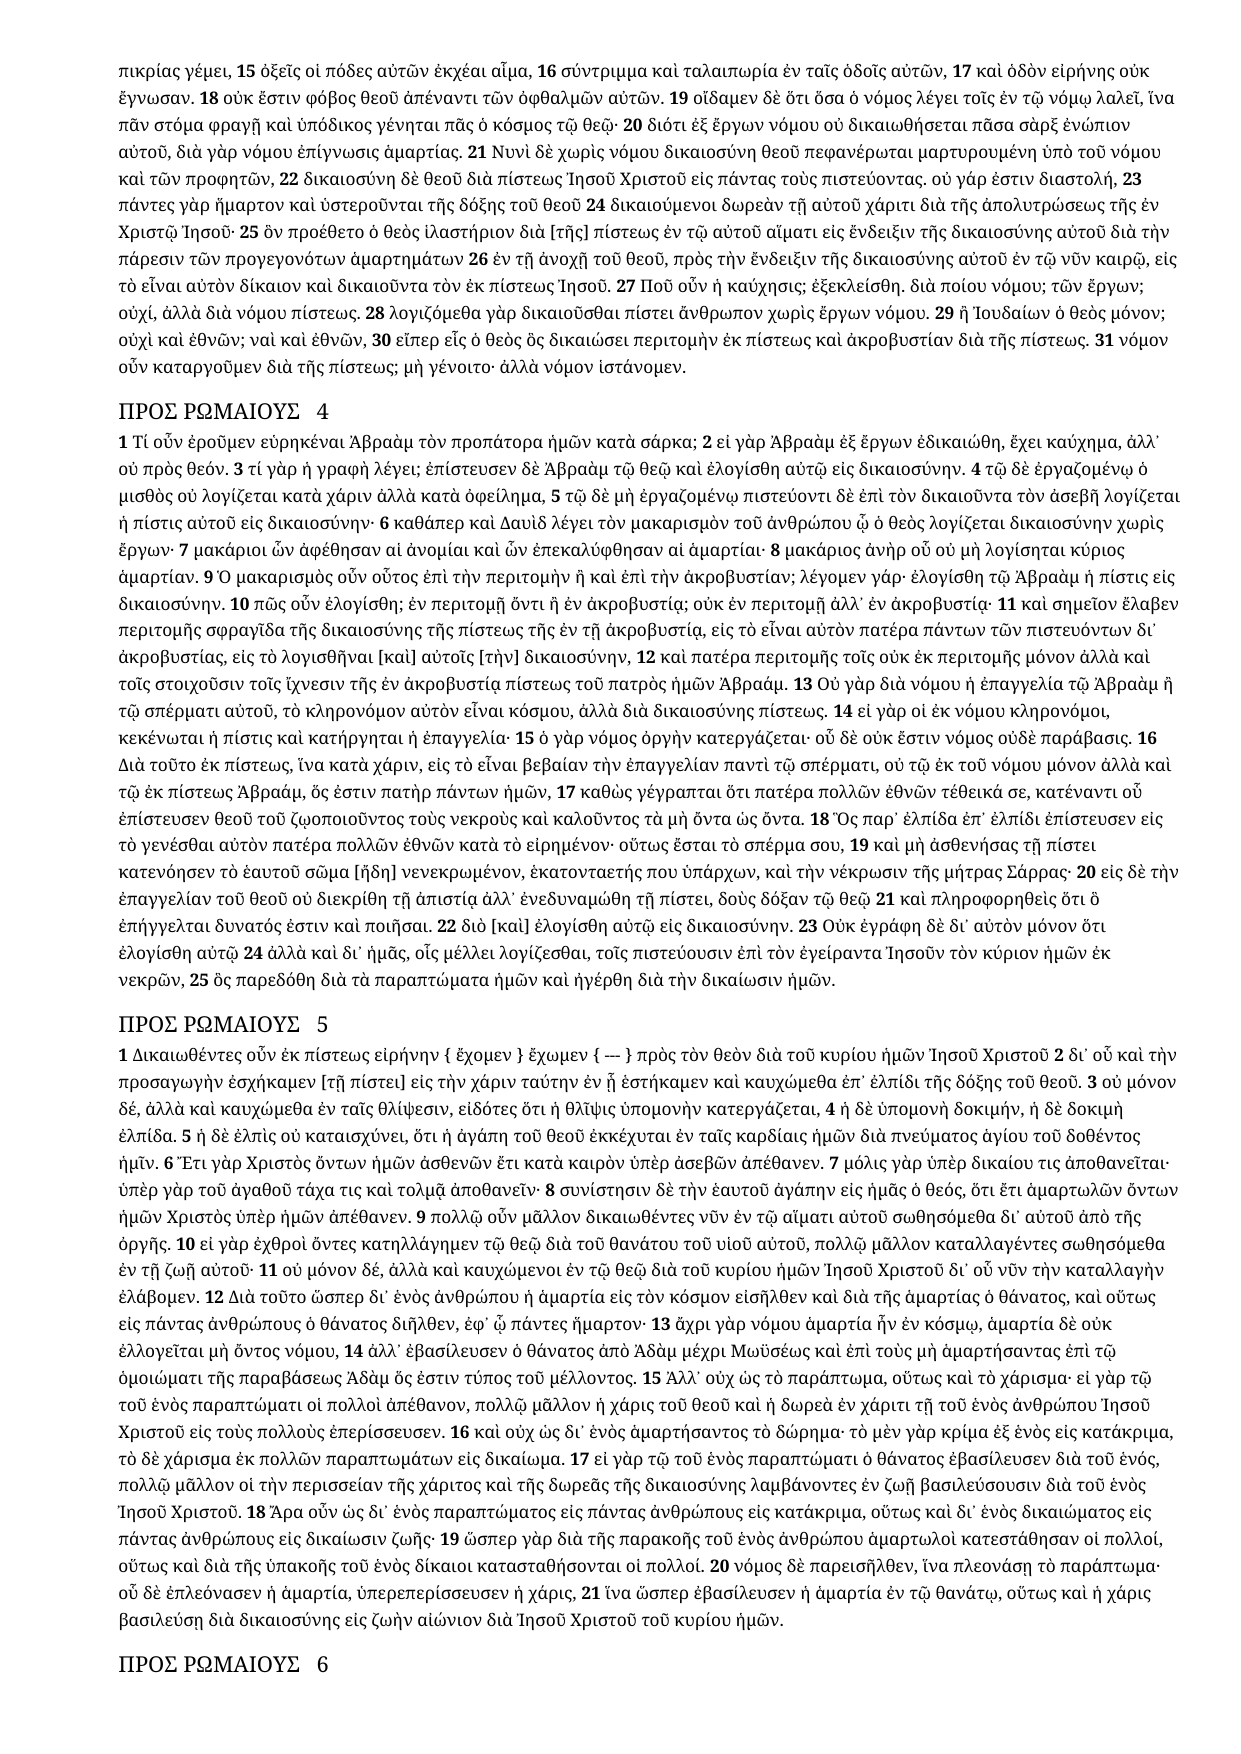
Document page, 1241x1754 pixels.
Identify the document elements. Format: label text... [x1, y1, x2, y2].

text ΠΡΟΣ ΡΩΜΑΙΟΥΣ 5 [118, 1009, 1181, 1039]
text πικρίας γέμει, 15 ὀξεῖς οἱ πόδες αὐτῶν ἐκχέαι αἷμα, 16 σύντριμμα καὶ ταλαιπωρία ἐν ταῖς ὁδοῖς αὐτῶν, 17 καὶ ὁδὸν εἰρήνης οὐκ ἔγνωσαν. 18 οὐκ ἔστιν φόβος θεοῦ ἀπέναντι τῶν ὀφθαλμῶν αὐτῶν. 19 οἴδαμεν δὲ ὅτι ὅσα ὁ νόμος λέγει τοῖς ἐν τῷ νόμῳ λαλεῖ, ἵνα πᾶν στόμα φραγῇ καὶ ὑπόδικος γένηται πᾶς ὁ κόσμος τῷ θεῷ· 20 διότι ἐξ ἔργων νόμου οὐ δικαιωθήσεται πᾶσα σὰρξ ἐνώπιον αὐτοῦ, διὰ γὰρ νόμου ἐπίγνωσις ἁμαρτίας. 21 Νυνὶ δὲ χωρὶς νόμου δικαιοσύνη θεοῦ πεφανέρωται μαρτυρουμένη ὑπὸ τοῦ νόμου καὶ τῶν προφητῶν, 22 δικαιοσύνη δὲ θεοῦ διὰ πίστεως Ἰησοῦ Χριστοῦ εἰς πάντας τοὺς πιστεύοντας. οὐ γάρ ἐστιν διαστολή, 23 πάντες γὰρ ἥμαρτον καὶ ὑστεροῦνται τῆς δόξης τοῦ θεοῦ 24 δικαιούμενοι δωρεὰν τῇ αὐτοῦ χάριτι διὰ τῆς ἀπολυτρώσεως τῆς ἐν Χριστῷ Ἰησοῦ· 25 ὃν προέθετο ὁ θεὸς ἱλαστήριον διὰ [τῆς] πίστεως ἐν τῷ αὐτοῦ αἵματι εἰς ἔνδειξιν τῆς δικαιοσύνης αὐτοῦ διὰ τὴν πάρεσιν τῶν προγεγονότων ἁμαρτημάτων 26 ἐν τῇ ἀνοχῇ τοῦ θεοῦ, πρὸς τὴν ἔνδειξιν τῆς δικαιοσύνης αὐτοῦ ἐν τῷ νῦν καιρῷ, εἰς τὸ εἶναι αὐτὸν δίκαιον καὶ δικαιοῦντα τὸν ἐκ πίστεως Ἰησοῦ. 27 Ποῦ οὖν ἡ καύχησις; ἐξεκλείσθη. διὰ ποίου νόμου; τῶν ἔργων; οὐχί, ἀλλὰ διὰ νόμου πίστεως. 28 λογιζόμεθα γὰρ δικαιοῦσθαι πίστει ἄνθρωπον χωρὶς ἔργων νόμου. 29 ἢ Ἰουδαίων ὁ θεὸς μόνον; οὐχὶ καὶ ἐθνῶν; ναὶ καὶ ἐθνῶν, 30 εἴπερ εἷς ὁ θεὸς ὃς δικαιώσει περιτομὴν ἐκ πίστεως καὶ ἀκροβυστίαν διὰ τῆς πίστεως. 31 νόμον οὖν καταργοῦμεν διὰ τῆς πίστεως; μὴ γένοιτο· ἀλλὰ νόμον ἱστάνομεν. [118, 59, 1181, 378]
text ΠΡΟΣ ΡΩΜΑΙΟΥΣ 6 [118, 1649, 1181, 1679]
text 1 Τί οὖν ἐροῦμεν εὑρηκέναι Ἀβραὰμ τὸν προπάτορα ἡμῶν κατὰ σάρκα; 2 εἰ γὰρ Ἀβραὰμ ἐξ ἔργων ἐδικαιώθη, ἔχει καύχημα, ἀλλ᾽ οὐ πρὸς θεόν. 3 τί γὰρ ἡ γραφὴ λέγει; ἐπίστευσεν δὲ Ἀβραὰμ τῷ θεῷ καὶ ἐλογίσθη αὐτῷ εἰς δικαιοσύνην. 4 τῷ δὲ ἐργαζομένῳ ὁ μισθὸς οὐ λογίζεται κατὰ χάριν ἀλλὰ κατὰ ὀφείλημα, 5 τῷ δὲ μὴ ἐργαζομένῳ πιστεύοντι δὲ ἐπὶ τὸν δικαιοῦντα τὸν ἀσεβῆ λογίζεται ἡ πίστις αὐτοῦ εἰς δικαιοσύνην· 6 καθάπερ καὶ Δαυὶδ λέγει τὸν μακαρισμὸν τοῦ ἀνθρώπου ᾧ ὁ θεὸς λογίζεται δικαιοσύνην χωρὶς ἔργων· 7 μακάριοι ὧν ἀφέθησαν αἱ ἀνομίαι καὶ ὧν ἐπεκαλύφθησαν αἱ ἁμαρτίαι· 8 μακάριος ἀνὴρ οὗ οὐ μὴ λογίσηται κύριος ἁμαρτίαν. 9 Ὁ μακαρισμὸς οὖν οὗτος ἐπὶ τὴν περιτομὴν ἢ καὶ ἐπὶ τὴν ἀκροβυστίαν; λέγομεν γάρ· ἐλογίσθη τῷ Ἀβραὰμ ἡ πίστις εἰς δικαιοσύνην. 10 πῶς οὖν ἐλογίσθη; ἐν περιτομῇ ὄντι ἢ ἐν ἀκροβυστίᾳ; οὐκ ἐν περιτομῇ ἀλλ᾽ ἐν ἀκροβυστίᾳ· 11 καὶ σημεῖον ἔλαβεν περιτομῆς σφραγῖδα τῆς δικαιοσύνης τῆς πίστεως τῆς ἐν τῇ ἀκροβυστίᾳ, εἰς τὸ εἶναι αὐτὸν πατέρα πάντων τῶν πιστευόντων δι᾽ ἀκροβυστίας, εἰς τὸ λογισθῆναι [καὶ] αὐτοῖς [τὴν] δικαιοσύνην, 12 καὶ πατέρα περιτομῆς τοῖς οὐκ ἐκ περιτομῆς μόνον ἀλλὰ καὶ τοῖς στοιχοῦσιν τοῖς ἴχνεσιν τῆς ἐν ἀκροβυστίᾳ πίστεως τοῦ πατρὸς ἡμῶν Ἀβραάμ. 13 Οὐ γὰρ διὰ νόμου ἡ ἐπαγγελία τῷ Ἀβραὰμ ἢ τῷ σπέρματι αὐτοῦ, τὸ κληρονόμον αὐτὸν εἶναι κόσμου, ἀλλὰ διὰ δικαιοσύνης πίστεως. 14 εἰ γὰρ οἱ ἐκ νόμου κληρονόμοι, κεκένωται ἡ πίστις καὶ κατήργηται ἡ ἐπαγγελία· 15 ὁ γὰρ νόμος ὀργὴν κατεργάζεται· οὗ δὲ οὐκ ἔστιν νόμος οὐδὲ παράβασις. 16 Διὰ τοῦτο ἐκ πίστεως, ἵνα κατὰ χάριν, εἰς τὸ εἶναι βεβαίαν τὴν ἐπαγγελίαν παντὶ τῷ σπέρματι, οὐ τῷ ἐκ τοῦ νόμου μόνον ἀλλὰ καὶ τῷ ἐκ πίστεως Ἀβραάμ, ὅς ἐστιν πατὴρ πάντων ἡμῶν, 17 καθὼς γέγραπται ὅτι πατέρα πολλῶν ἐθνῶν τέθεικά σε, κατέναντι οὗ ἐπίστευσεν θεοῦ τοῦ ζῳοποιοῦντος τοὺς νεκροὺς καὶ καλοῦντος τὰ μὴ ὄντα ὡς ὄντα. 18 Ὃς παρ᾽ ἐλπίδα ἐπ᾽ ἐλπίδι ἐπίστευσεν εἰς τὸ γενέσθαι αὐτὸν πατέρα πολλῶν ἐθνῶν κατὰ τὸ εἰρημένον· οὕτως ἔσται τὸ σπέρμα σου, 19 καὶ μὴ ἀσθενήσας τῇ πίστει κατενόησεν τὸ ἑαυτοῦ σῶμα [ἤδη] νενεκρωμένον, ἑκατονταετής που ὑπάρχων, καὶ τὴν νέκρωσιν τῆς μήτρας Σάρρας· 20 εἰς δὲ τὴν ἐπαγγελίαν τοῦ θεοῦ οὐ διεκρίθη τῇ ἀπιστίᾳ ἀλλ᾽ ἐνεδυναμώθη τῇ πίστει, δοὺς δόξαν τῷ θεῷ 21 καὶ πληροφορηθεὶς ὅτι ὃ ἐπήγγελται δυνατός ἐστιν καὶ ποιῆσαι. 22 διὸ [καὶ] ἐλογίσθη αὐτῷ εἰς δικαιοσύνην. 23 Οὐκ ἐγράφη δὲ δι᾽ αὐτὸν μόνον ὅτι ἐλογίσθη αὐτῷ 24 ἀλλὰ καὶ δι᾽ ἡμᾶς, οἷς μέλλει λογίζεσθαι, τοῖς πιστεύουσιν ἐπὶ τὸν ἐγείραντα Ἰησοῦν τὸν κύριον ἡμῶν ἐκ νεκρῶν, 25 ὃς παρεδόθη διὰ τὰ παραπτώματα ἡμῶν καὶ ἠγέρθη διὰ τὴν δικαίωσιν ἡμῶν. [118, 430, 1181, 991]
text 1 Δικαιωθέντες οὖν ἐκ πίστεως εἰρήνην { ἔχομεν } ἔχωμεν { --- } πρὸς τὸν θεὸν διὰ τοῦ κυρίου ἡμῶν Ἰησοῦ Χριστοῦ 2 δι᾽ οὗ καὶ τὴν προσαγωγὴν ἐσχήκαμεν [τῇ πίστει] εἰς τὴν χάριν ταύτην ἐν ᾗ ἑστήκαμεν καὶ καυχώμεθα ἐπ᾽ ἐλπίδι τῆς δόξης τοῦ θεοῦ. 3 οὐ μόνον δέ, ἀλλὰ καὶ καυχώμεθα ἐν ταῖς θλίψεσιν, εἰδότες ὅτι ἡ θλῖψις ὑπομονὴν κατεργάζεται, 4 ἡ δὲ ὑπομονὴ δοκιμήν, ἡ δὲ δοκιμὴ ἐλπίδα. 5 ἡ δὲ ἐλπὶς οὐ καταισχύνει, ὅτι ἡ ἀγάπη τοῦ θεοῦ ἐκκέχυται ἐν ταῖς καρδίαις ἡμῶν διὰ πνεύματος ἁγίου τοῦ δοθέντος ἡμῖν. 6 Ἔτι γὰρ Χριστὸς ὄντων ἡμῶν ἀσθενῶν ἔτι κατὰ καιρὸν ὑπὲρ ἀσεβῶν ἀπέθανεν. 7 μόλις γὰρ ὑπὲρ δικαίου τις ἀποθανεῖται· ὑπὲρ γὰρ τοῦ ἀγαθοῦ τάχα τις καὶ τολμᾷ ἀποθανεῖν· 8 συνίστησιν δὲ τὴν ἑαυτοῦ ἀγάπην εἰς ἡμᾶς ὁ θεός, ὅτι ἔτι ἁμαρτωλῶν ὄντων ἡμῶν Χριστὸς ὑπὲρ ἡμῶν ἀπέθανεν. 9 πολλῷ οὖν μᾶλλον δικαιωθέντες νῦν ἐν τῷ αἵματι αὐτοῦ σωθησόμεθα δι᾽ αὐτοῦ ἀπὸ τῆς ὀργῆς. 10 εἰ γὰρ ἐχθροὶ ὄντες κατηλλάγημεν τῷ θεῷ διὰ τοῦ θανάτου τοῦ υἱοῦ αὐτοῦ, πολλῷ μᾶλλον καταλλαγέντες σωθησόμεθα ἐν τῇ ζωῇ αὐτοῦ· 11 οὐ μόνον δέ, ἀλλὰ καὶ καυχώμενοι ἐν τῷ θεῷ διὰ τοῦ κυρίου ἡμῶν Ἰησοῦ Χριστοῦ δι᾽ οὗ νῦν τὴν καταλλαγὴν ἐλάβομεν. 12 Διὰ τοῦτο ὥσπερ δι᾽ ἑνὸς ἀνθρώπου ἡ ἁμαρτία εἰς τὸν κόσμον εἰσῆλθεν καὶ διὰ τῆς ἁμαρτίας ὁ θάνατος, καὶ οὕτως εἰς πάντας ἀνθρώπους ὁ θάνατος διῆλθεν, ἐφ᾽ ᾧ πάντες ἥμαρτον· 13 ἄχρι γὰρ νόμου ἁμαρτία ἦν ἐν κόσμῳ, ἁμαρτία δὲ οὐκ ἐλλογεῖται μὴ ὄντος νόμου, 14 ἀλλ᾽ ἐβασίλευσεν ὁ θάνατος ἀπὸ Ἀδὰμ μέχρι Μωϋσέως καὶ ἐπὶ τοὺς μὴ ἁμαρτήσαντας ἐπὶ τῷ ὁμοιώματι τῆς παραβάσεως Ἀδὰμ ὅς ἐστιν τύπος τοῦ μέλλοντος. 15 Ἀλλ᾽ οὐχ ὡς τὸ παράπτωμα, οὕτως καὶ τὸ χάρισμα· εἰ γὰρ τῷ τοῦ ἑνὸς παραπτώματι οἱ πολλοὶ ἀπέθανον, πολλῷ μᾶλλον ἡ χάρις τοῦ θεοῦ καὶ ἡ δωρεὰ ἐν χάριτι τῇ τοῦ ἑνὸς ἀνθρώπου Ἰησοῦ Χριστοῦ εἰς τοὺς πολλοὺς ἐπερίσσευσεν. 16 καὶ οὐχ ὡς δι᾽ ἑνὸς ἁμαρτήσαντος τὸ δώρημα· τὸ μὲν γὰρ κρίμα ἐξ ἑνὸς εἰς κατάκριμα, τὸ δὲ χάρισμα ἐκ πολλῶν παραπτωμάτων εἰς δικαίωμα. 17 εἰ γὰρ τῷ τοῦ ἑνὸς παραπτώματι ὁ θάνατος ἐβασίλευσεν διὰ τοῦ ἑνός, πολλῷ μᾶλλον οἱ τὴν περισσείαν τῆς χάριτος καὶ τῆς δωρεᾶς τῆς δικαιοσύνης λαμβάνοντες ἐν ζωῇ βασιλεύσουσιν διὰ τοῦ ἑνὸς Ἰησοῦ Χριστοῦ. 18 Ἄρα οὖν ὡς δι᾽ ἑνὸς παραπτώματος εἰς πάντας ἀνθρώπους εἰς κατάκριμα, οὕτως καὶ δι᾽ ἑνὸς δικαιώματος εἰς πάντας ἀνθρώπους εἰς δικαίωσιν ζωῆς· 19 ὥσπερ γὰρ διὰ τῆς παρακοῆς τοῦ ἑνὸς ἀνθρώπου ἁμαρτωλοὶ κατεστάθησαν οἱ πολλοί, οὕτως καὶ διὰ τῆς ὑπακοῆς τοῦ ἑνὸς δίκαιοι κατασταθήσονται οἱ πολλοί. 20 νόμος δὲ παρεισῆλθεν, ἵνα πλεονάσῃ τὸ παράπτωμα· οὗ δὲ ἐπλεόνασεν ἡ ἁμαρτία, ὑπερεπερίσσευσεν ἡ χάρις, 21 ἵνα ὥσπερ ἐβασίλευσεν ἡ ἁμαρτία ἐν τῷ θανάτῳ, οὕτως καὶ ἡ χάρις βασιλεύσῃ διὰ δικαιοσύνης εἰς ζωὴν αἰώνιον διὰ Ἰησοῦ Χριστοῦ τοῦ κυρίου ἡμῶν. [118, 1043, 1181, 1631]
text ΠΡΟΣ ΡΩΜΑΙΟΥΣ 4 [118, 396, 1181, 426]
